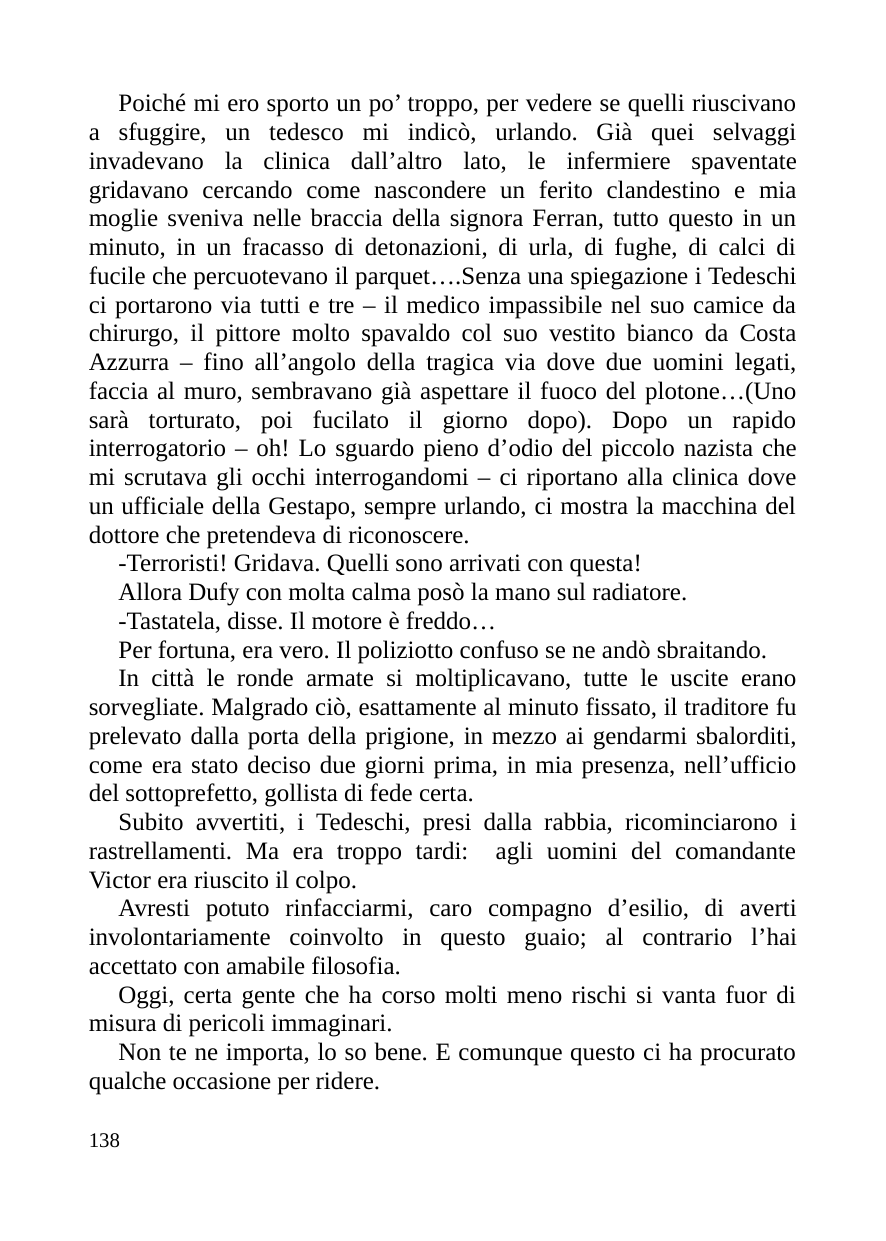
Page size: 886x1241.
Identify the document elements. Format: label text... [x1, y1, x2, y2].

text Oggi, certa gente che ha corso molti meno rischi si vanta fuor di misura di pericoli immaginari. [88, 980, 797, 1037]
text Non te ne importa, lo so bene. E comunque questo ci ha procurato qualche occasione per ridere. [88, 1037, 797, 1095]
text -Tastatela, disse. Il motore è freddo… [88, 606, 797, 635]
text Allora Dufy con molta calma posò la mano sul radiatore. [88, 577, 797, 606]
text Poiché mi ero sporto un po’ troppo, per vedere se quelli riuscivano a sfuggire, un tedesco mi indicò, urlando. Già quei selvaggi invadevano la clinica dall’altro lato, le infermiere spaventate gridavano cercando come nascondere un ferito clandestino e mia moglie sveniva nelle braccia della signora Ferran, tutto questo in un minuto, in un fracasso di detonazioni, di urla, di fughe, di calci di fucile che percuotevano il parquet….Senza una spiegazione i Tedeschi ci portarono via tutti e tre – il medico impassibile nel suo camice da chirurgo, il pittore molto spavaldo col suo vestito bianco da Costa Azzurra – fino all’angolo della tragica via dove due uomini legati, faccia al muro, sembravano già aspettare il fuoco del plotone…(Uno sarà torturato, poi fucilato il giorno dopo). Dopo un rapido interrogatorio – oh! Lo sguardo pieno d’odio del piccolo nazista che mi scrutava gli occhi interrogandomi – ci riportano alla clinica dove un ufficiale della Gestapo, sempre urlando, ci mostra la macchina del dottore che pretendeva di riconoscere. [88, 88, 797, 548]
text Per fortuna, era vero. Il poliziotto confuso se ne andò sbraitando. [88, 635, 797, 663]
text -Terroristi! Gridava. Quelli sono arrivati con questa! [88, 548, 797, 577]
text Subito avvertiti, i Tedeschi, presi dalla rabbia, ricominciarono i rastrellamenti. Ma era troppo tardi: agli uomini del comandante Victor era riuscito il colpo. [88, 807, 797, 893]
text In città le ronde armate si moltiplicavano, tutte le uscite erano sorvegliate. Malgrado ciò, esattamente al minuto fissato, il traditore fu prelevato dalla porta della prigione, in mezzo ai gendarmi sbalorditi, come era stato deciso due giorni prima, in mia presenza, nell’ufficio del sottoprefetto, gollista di fede certa. [88, 663, 797, 807]
text Avresti potuto rinfacciarmi, caro compagno d’esilio, di averti involontariamente coinvolto in questo guaio; al contrario l’hai accettato con amabile filosofia. [88, 893, 797, 980]
